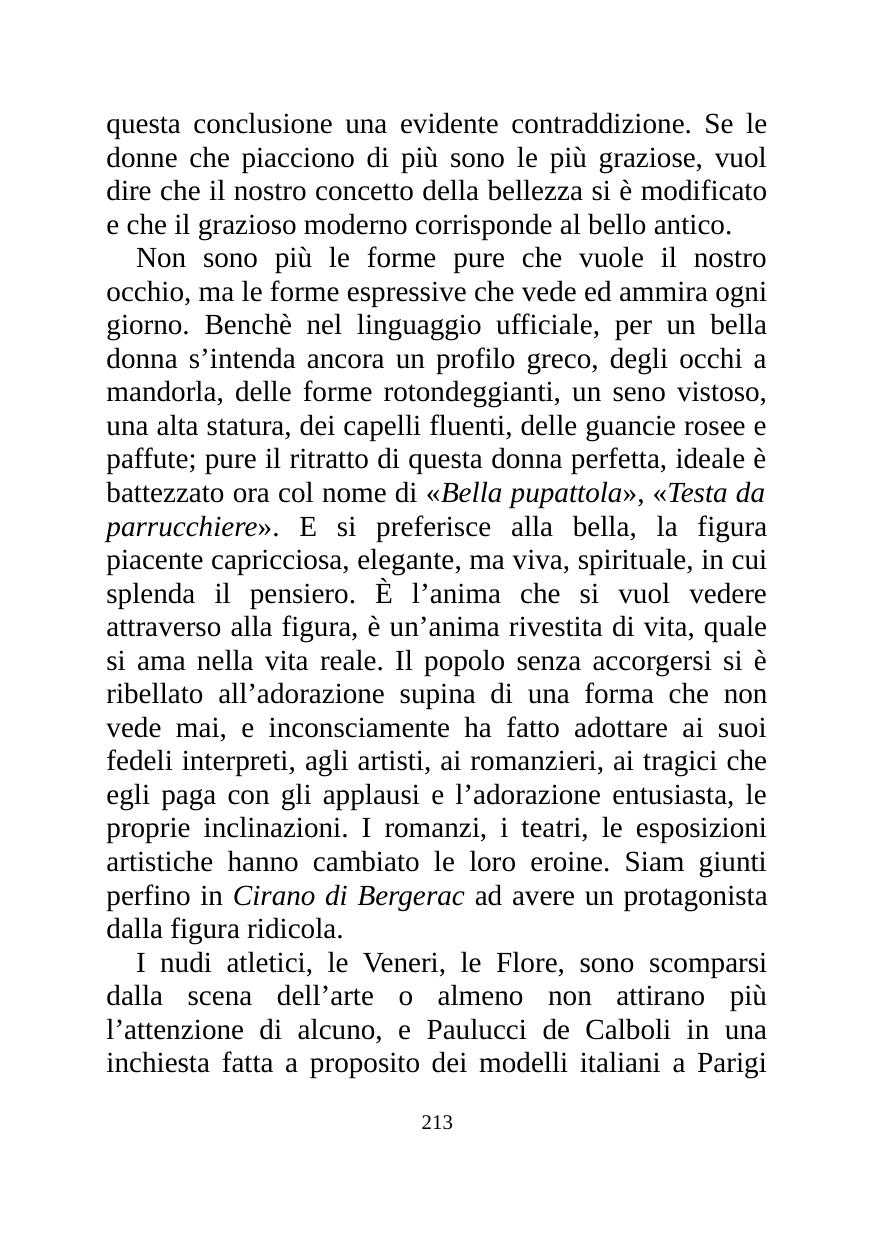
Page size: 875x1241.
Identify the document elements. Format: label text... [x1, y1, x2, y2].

text questa conclusione una evidente contraddizione. Se le donne che piacciono di più sono le più graziose, vuol dire che il nostro concetto della bellezza si è modificato e che il grazioso moderno corrisponde al bello antico. [106, 106, 768, 240]
text Non sono più le forme pure che vuole il nostro occhio, ma le forme espressive che vede ed ammira ogni giorno. Benchè nel linguaggio ufficiale, per un bella donna s’intenda ancora un profilo greco, degli occhi a mandorla, delle forme rotondeggianti, un seno vistoso, una alta statura, dei capelli fluenti, delle guancie rosee e paffute; pure il ritratto di questa donna perfetta, ideale è battezzato ora col nome di «Bella pupattola», «Testa da parrucchiere». E si preferisce alla bella, la figura piacente capricciosa, elegante, ma viva, spirituale, in cui splenda il pensiero. È l’anima che si vuol vedere attraverso alla figura, è un’anima rivestita di vita, quale si ama nella vita reale. Il popolo senza accorgersi si è ribellato all’adorazione supina di una forma che non vede mai, e inconsciamente ha fatto adottare ai suoi fedeli interpreti, agli artisti, ai romanzieri, ai tragici che egli paga con gli applausi e l’adorazione entusiasta, le proprie inclinazioni. I romanzi, i teatri, le esposizioni artistiche hanno cambiato le loro eroine. Siam giunti perfino in Cirano di Bergerac ad avere un protagonista dalla figura ridicola. [106, 240, 768, 945]
text I nudi atletici, le Veneri, le Flore, sono scomparsi dalla scena dell’arte o almeno non attirano più l’attenzione di alcuno, e Paulucci de Calboli in una inchiesta fatta a proposito dei modelli italiani a Parigi [106, 945, 768, 1079]
